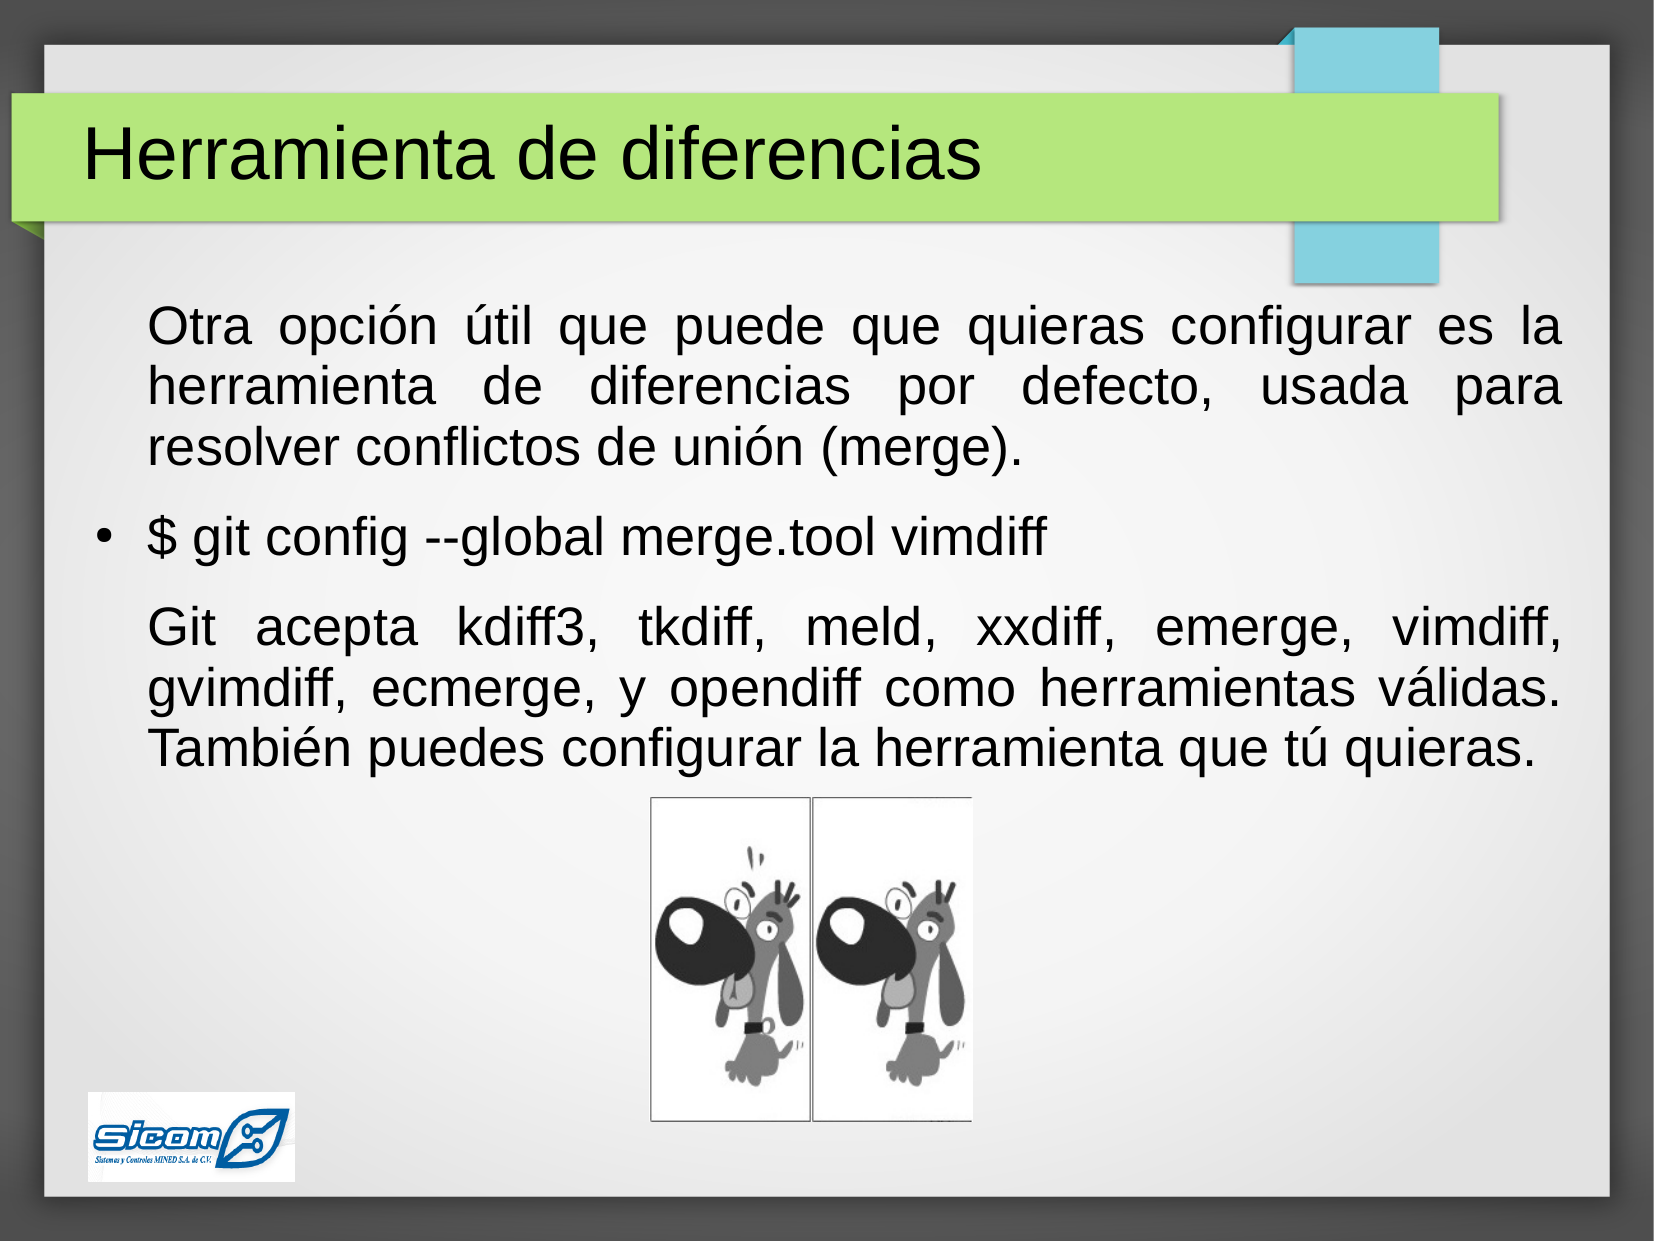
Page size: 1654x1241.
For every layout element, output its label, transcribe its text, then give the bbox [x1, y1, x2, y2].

list Otra opción útil que puede que quieras configurar es la herramienta de diferencias por defecto, usada para resolver conflictos de unión (merge). $ git config --global merge.tool vimdiff Git acepta kdiff3, tkdiff, meld, xxdiff, emerge, vimdiff, gvimdiff, ecmerge, y opendiff como herramientas válidas. También puedes configurar la herramienta que tú quieras. [76, 295, 1565, 1015]
title Herramienta de diferencias [82, 94, 1264, 213]
picture [0, 0, 1654, 1241]
